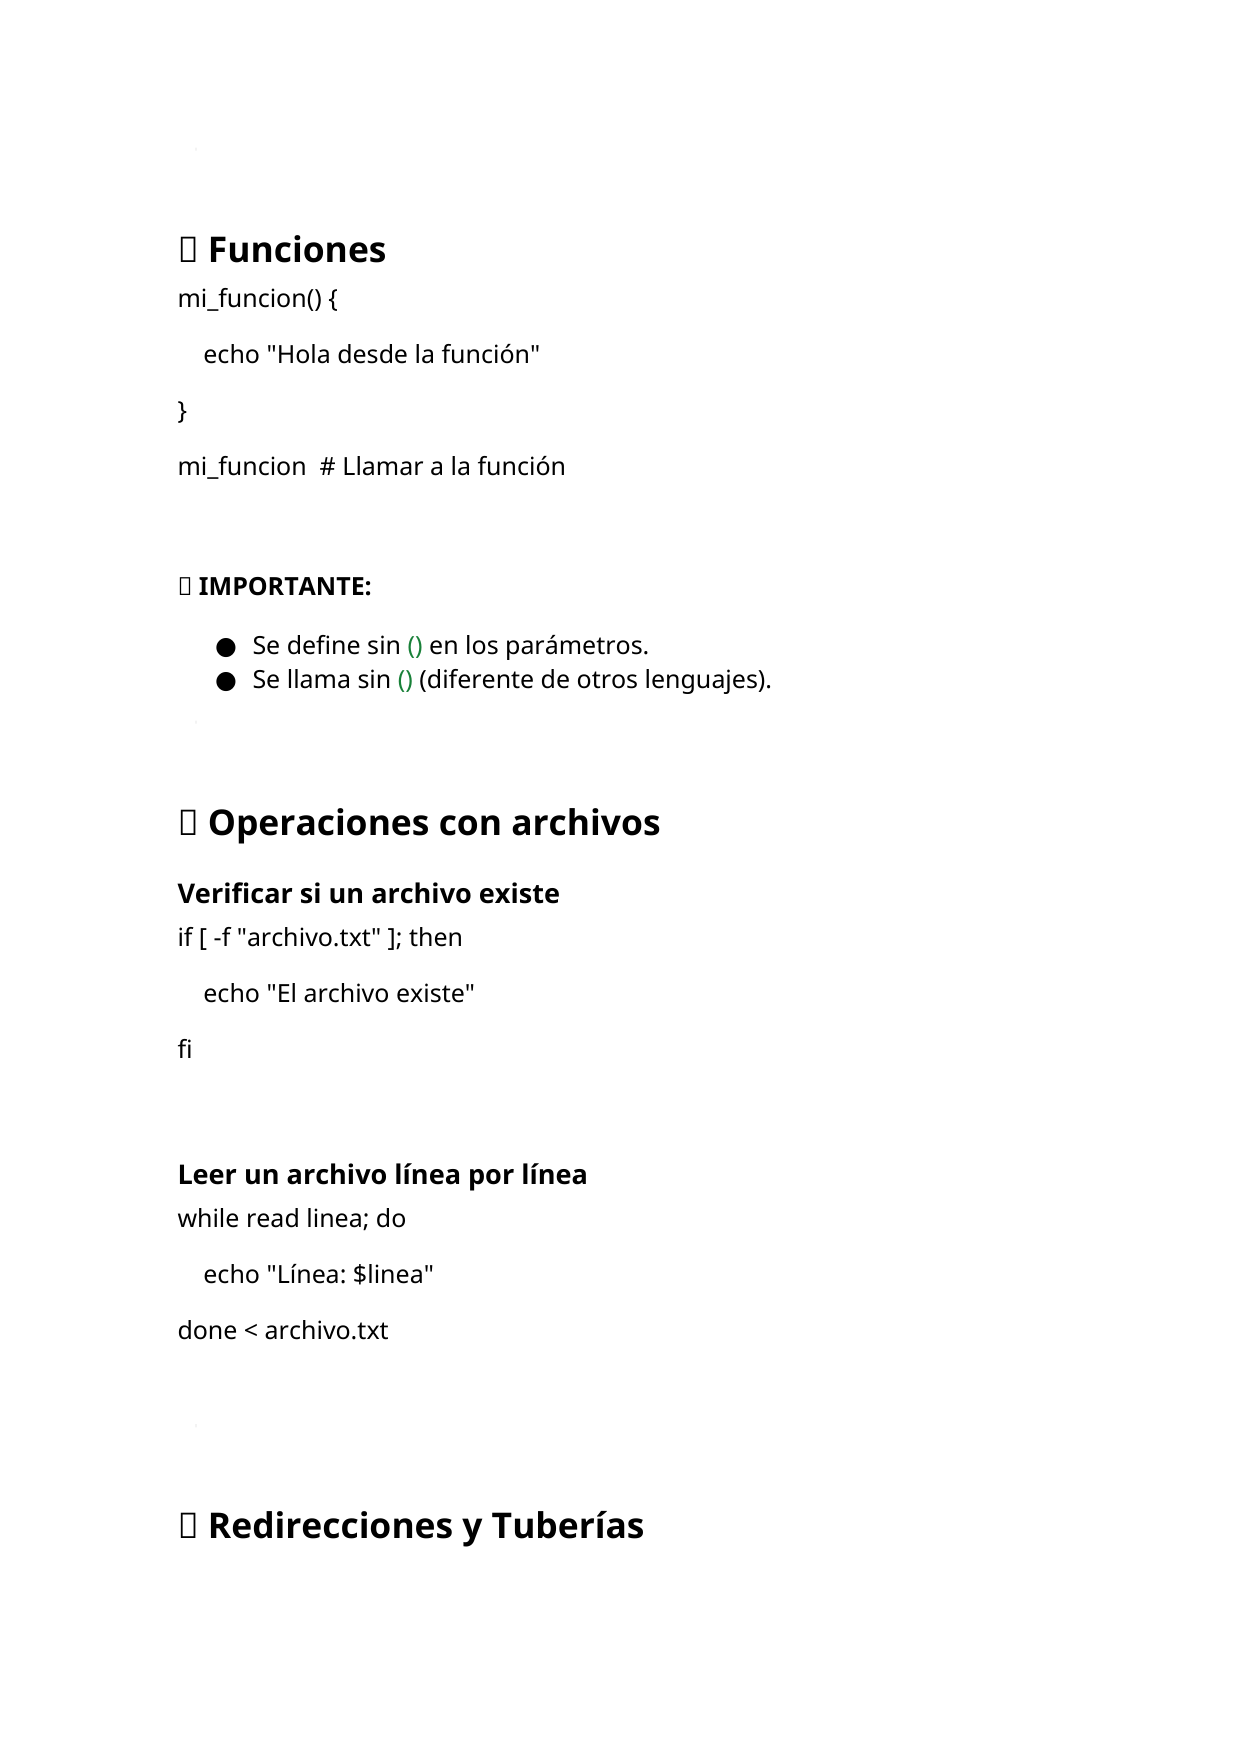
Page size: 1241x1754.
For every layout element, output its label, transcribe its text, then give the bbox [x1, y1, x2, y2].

subtitle Leer un archivo línea por línea [177, 1156, 1063, 1192]
text mi_funcion # Llamar a la función [177, 448, 1063, 482]
text if [ -f "archivo.txt" ]; then [177, 920, 1063, 954]
subtitle 🔹 Redirecciones y Tuberías [177, 1501, 1063, 1549]
text mi_funcion() { [177, 281, 1063, 315]
subtitle Verificar si un archivo existe [177, 874, 1063, 911]
list Se define sin () en los parámetros. [215, 627, 1063, 661]
subtitle 🔹 Operaciones con archivos [177, 797, 1063, 845]
text while read linea; do [177, 1201, 1063, 1235]
text echo "Hola desde la función" [177, 337, 1063, 371]
text done < archivo.txt [177, 1312, 1063, 1347]
text fi [177, 1031, 1063, 1066]
text 📌 IMPORTANTE: [177, 568, 1063, 602]
subtitle 🔹 Funciones [177, 224, 1063, 272]
text } [177, 392, 1063, 427]
text echo "Línea: $linea" [177, 1257, 1063, 1291]
list Se llama sin () (diferente de otros lenguajes). [215, 661, 1063, 696]
text echo "El archivo existe" [177, 976, 1063, 1010]
